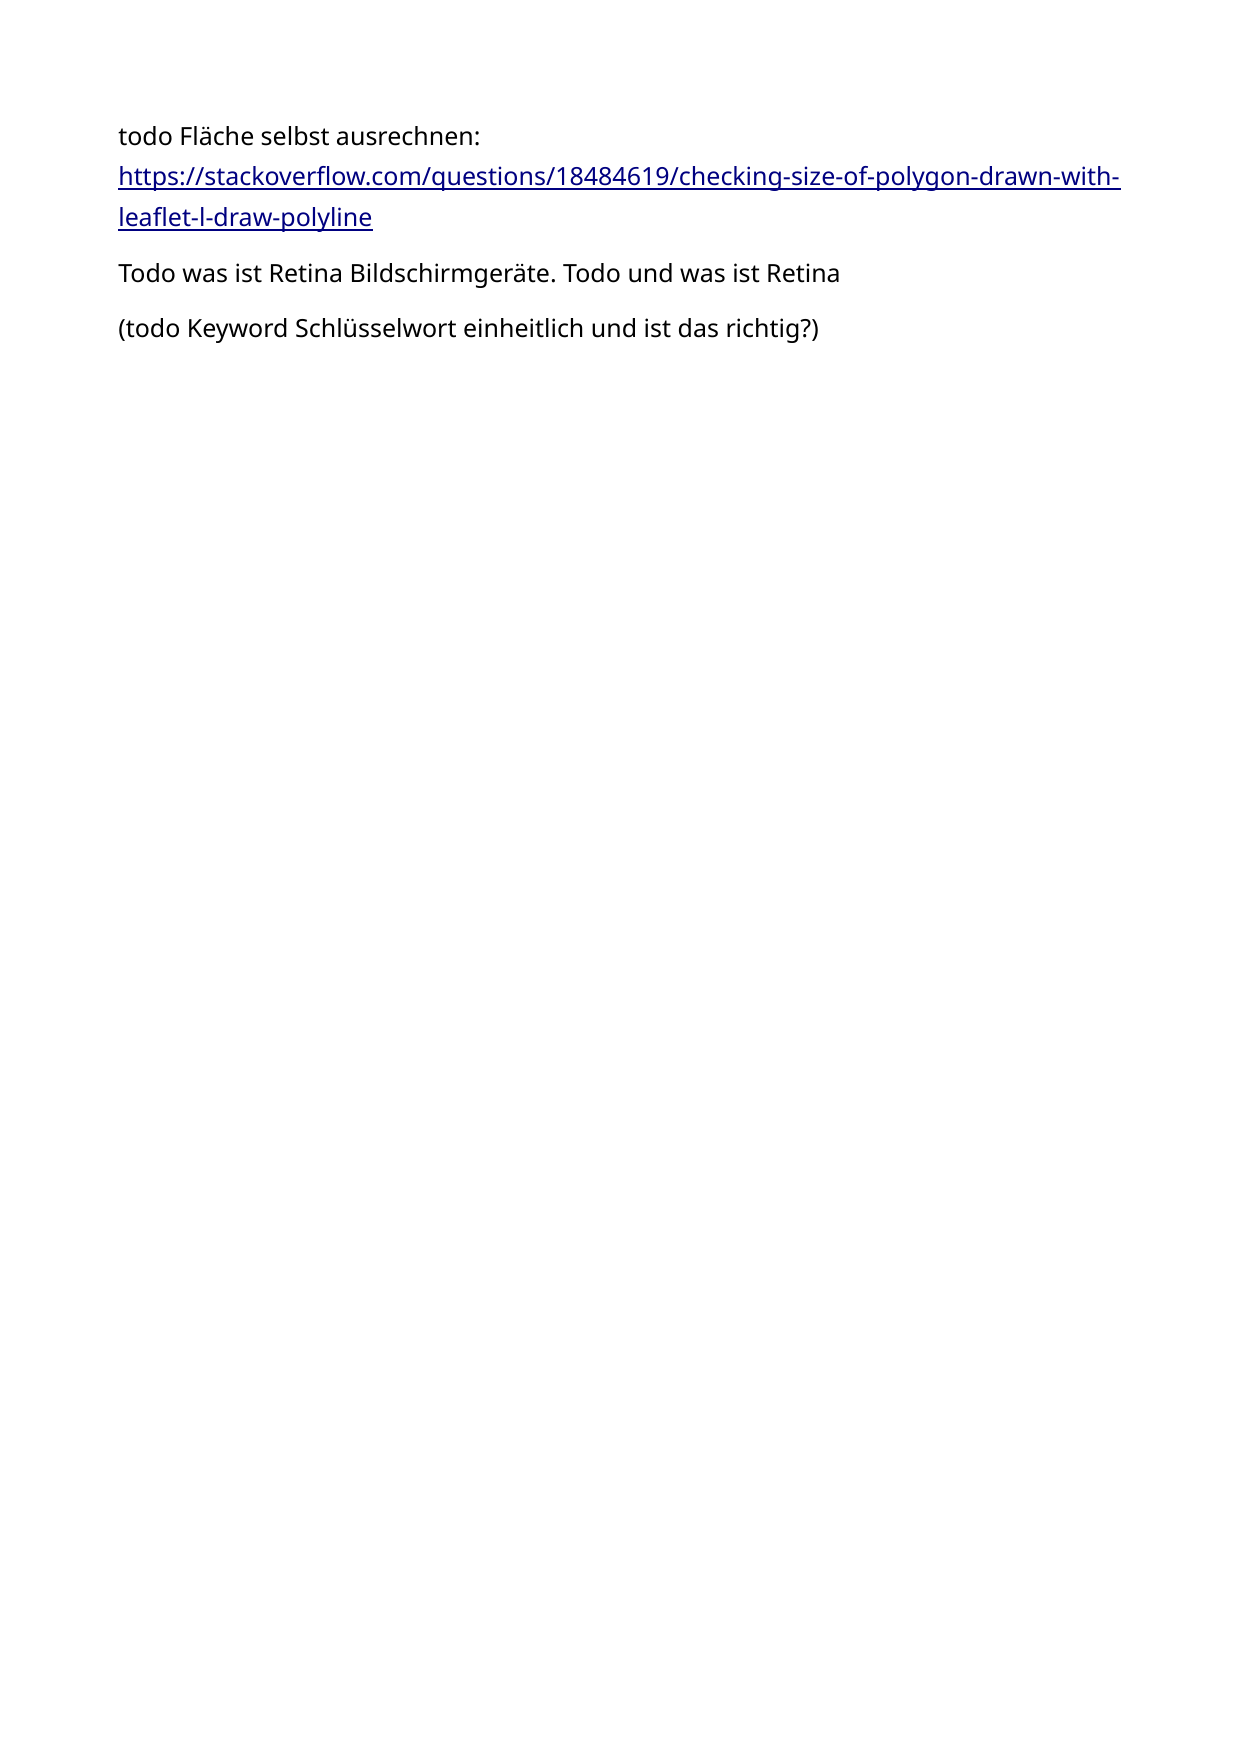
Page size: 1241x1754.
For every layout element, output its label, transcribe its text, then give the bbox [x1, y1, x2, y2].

text todo Fläche selbst ausrechnen: https://stackoverflow.com/questions/18484619/checking-size-of-polygon-drawn-with-leaflet-l-draw-polyline [118, 118, 1122, 234]
text Todo was ist Retina Bildschirmgeräte. Todo und was ist Retina [118, 255, 1122, 289]
text (todo Keyword Schlüsselwort einheitlich und ist das richtig?) [118, 311, 1122, 345]
